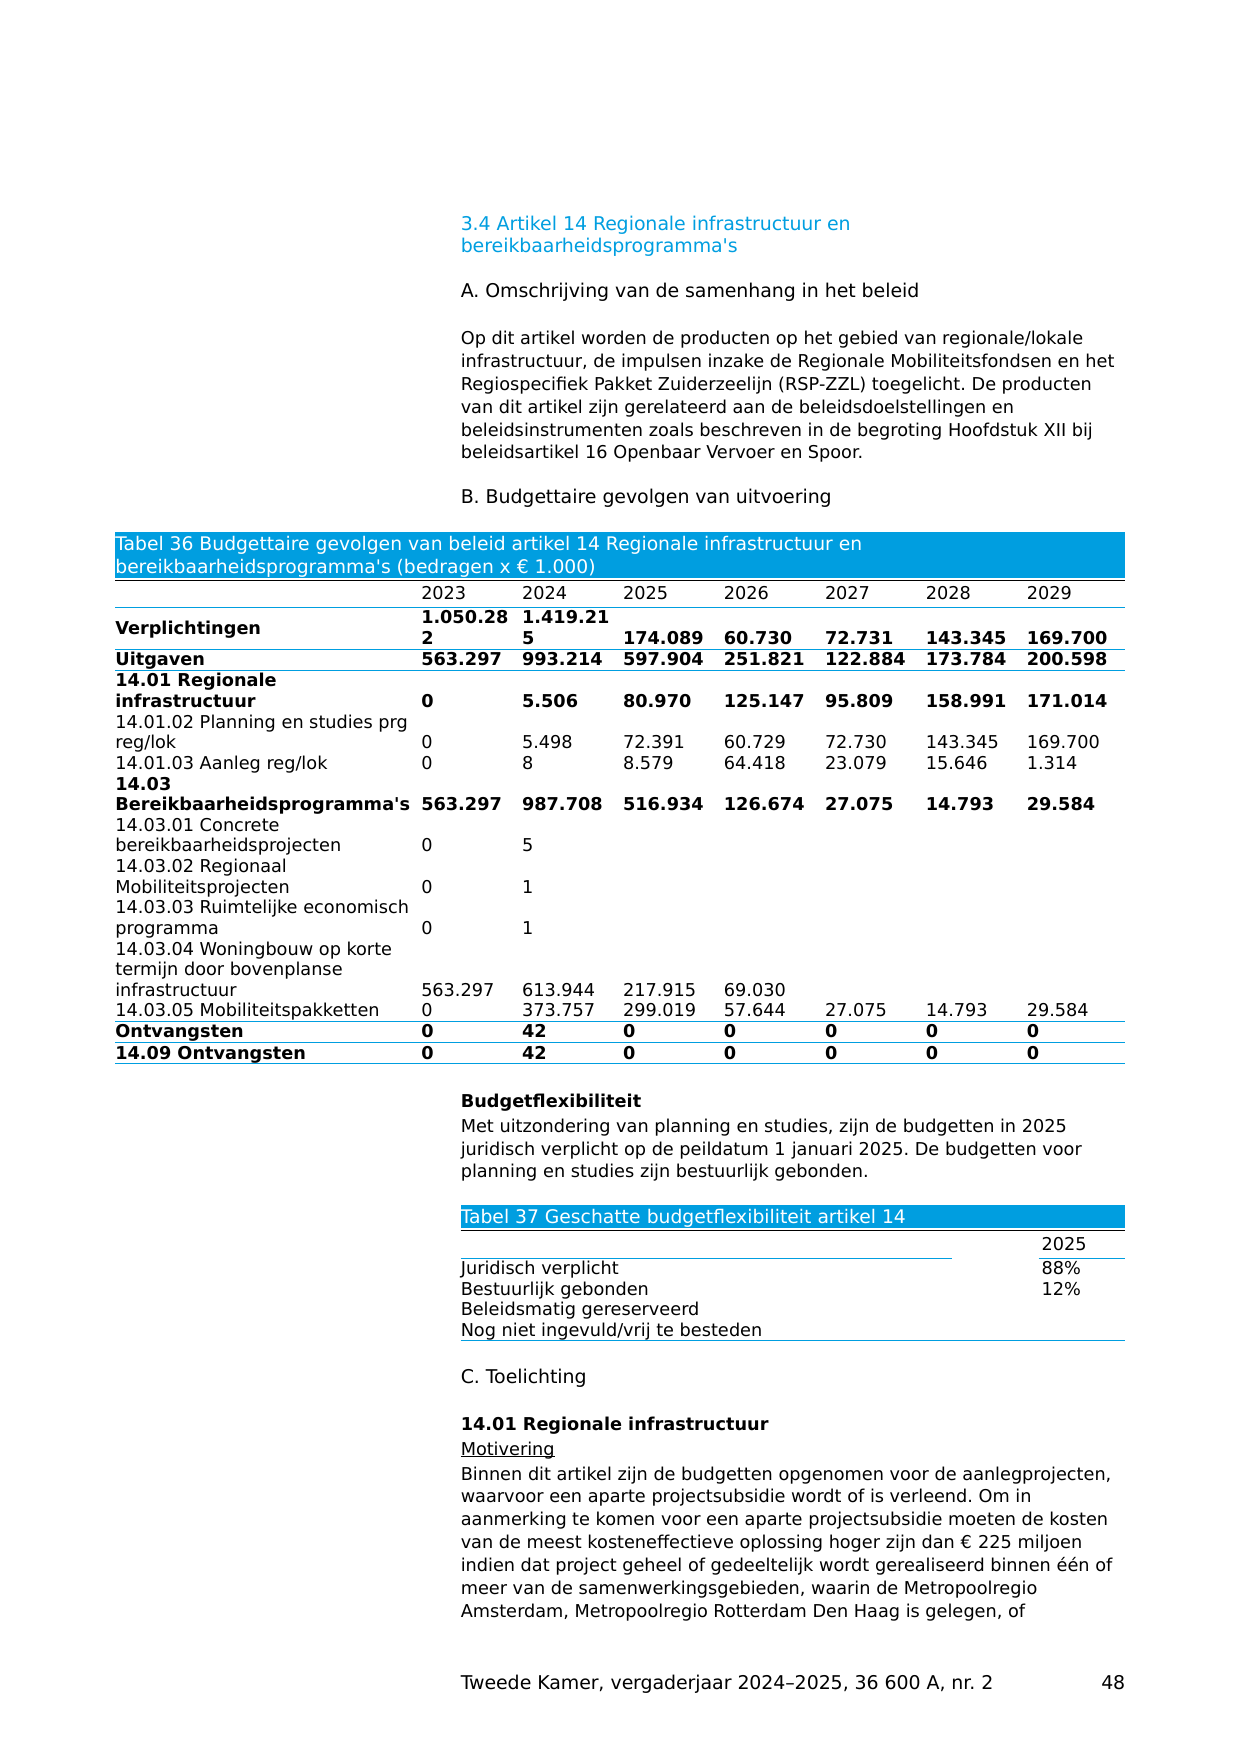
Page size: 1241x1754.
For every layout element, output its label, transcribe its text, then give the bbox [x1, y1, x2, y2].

table_cell [1024, 815, 1125, 856]
table_cell [952, 1258, 1038, 1278]
table_cell 563.297 [418, 650, 519, 670]
table_cell 23.079 [822, 753, 923, 773]
table_cell 14.01 Regionale infrastructuur [115, 671, 418, 712]
table_cell 1.050.282 [418, 608, 519, 649]
table_cell 2024 [519, 581, 620, 607]
text Op dit artikel worden de producten op het gebied van regionale/lokale infrastructuur, de impulsen inzake de Regionale Mobiliteitsfondsen en het Regiospecifiek Pakket Zuiderzeelijn (RSP-ZZL) toegelicht. De producten van dit artikel zijn gerelateerd aan de beleidsdoelstellingen en beleidsinstrumenten zoals beschreven in de begroting Hoofdstuk XII bij beleidsartikel 16 Openbaar Vervoer en Spoor. [461, 326, 1125, 463]
table_cell 14.09 Ontvangsten [115, 1043, 418, 1063]
table_cell 0 [418, 1022, 519, 1042]
table_cell 0 [418, 671, 519, 712]
table_cell 171.014 [1024, 671, 1125, 712]
table_cell 29.584 [1024, 774, 1125, 815]
table_cell 125.147 [721, 671, 822, 712]
table_cell 563.297 [418, 774, 519, 815]
table_cell 0 [1024, 1022, 1125, 1042]
table_cell 0 [418, 712, 519, 753]
title 3.4 Artikel 14 Regionale infrastructuur en bereikbaarheidsprogramma's [461, 213, 1125, 257]
table_cell 563.297 [418, 939, 519, 1000]
table_cell 516.934 [620, 774, 721, 815]
text Met uitzondering van planning en studies, zijn de budgetten in 2025 juridisch verplicht op de peildatum 1 januari 2025. De budgetten voor planning en studies zijn bestuurlijk gebonden. [461, 1114, 1125, 1182]
table_cell [923, 856, 1024, 897]
table_cell 14.01.02 Planning en studies prg reg/lok [115, 712, 418, 753]
table_cell 0 [721, 1043, 822, 1063]
table_cell 12% [1039, 1279, 1125, 1299]
table_cell [620, 897, 721, 938]
table_cell 5 [519, 815, 620, 856]
table_cell 57.644 [721, 1000, 822, 1021]
table_cell 69.030 [721, 939, 822, 1000]
table_cell [822, 815, 923, 856]
table_cell [822, 939, 923, 1000]
table_cell [721, 815, 822, 856]
table_cell 143.345 [923, 712, 1024, 753]
table_cell [115, 581, 418, 607]
table_cell 72.731 [822, 608, 923, 649]
table_cell [721, 897, 822, 938]
table_cell [923, 815, 1024, 856]
table_cell 0 [1024, 1043, 1125, 1063]
table_cell 42 [519, 1043, 620, 1063]
table_cell 14.03.05 Mobiliteitspakketten [115, 1000, 418, 1021]
table_cell Beleidsmatig gereserveerd [461, 1299, 952, 1320]
table_cell 14.793 [923, 1000, 1024, 1021]
table_cell Bestuurlijk gebonden [461, 1279, 952, 1299]
table_cell 2029 [1024, 581, 1125, 607]
table_cell 373.757 [519, 1000, 620, 1021]
title B. Budgettaire gevolgen van uitvoering [461, 486, 1125, 508]
table_cell 0 [822, 1022, 923, 1042]
table_cell [1024, 897, 1125, 938]
table_cell 27.075 [822, 1000, 923, 1021]
text Budgetflexibiliteit [461, 1089, 1125, 1112]
table_cell 1.419.215 [519, 608, 620, 649]
table_cell 169.700 [1024, 712, 1125, 753]
table_cell 2025 [620, 581, 721, 607]
table_cell 95.809 [822, 671, 923, 712]
table_cell 0 [620, 1022, 721, 1042]
table_cell 597.904 [620, 650, 721, 670]
table_cell Ontvangsten [115, 1022, 418, 1042]
table_cell 143.345 [923, 608, 1024, 649]
table_cell Nog niet ingevuld/vrij te besteden [461, 1320, 952, 1340]
table_cell 72.730 [822, 712, 923, 753]
table_cell 29.584 [1024, 1000, 1125, 1021]
table_cell [620, 815, 721, 856]
table_cell [952, 1320, 1038, 1340]
table_cell 14.03.01 Concrete bereikbaarheidsprojecten [115, 815, 418, 856]
table_cell 14.793 [923, 774, 1024, 815]
table_cell 0 [721, 1022, 822, 1042]
table_cell 2023 [418, 581, 519, 607]
title C. Toelichting [461, 1366, 1125, 1388]
table_cell [822, 856, 923, 897]
table_cell 64.418 [721, 753, 822, 773]
table_cell 1.314 [1024, 753, 1125, 773]
table_cell 987.708 [519, 774, 620, 815]
table_cell 0 [923, 1043, 1024, 1063]
table_cell 299.019 [620, 1000, 721, 1021]
table_cell 88% [1039, 1259, 1125, 1278]
table_cell 122.884 [822, 650, 923, 670]
table_cell 1 [519, 897, 620, 938]
text Motivering [461, 1437, 1125, 1459]
table_cell 0 [418, 1043, 519, 1063]
table_cell 169.700 [1024, 608, 1125, 649]
table_cell 14.03.02 Regionaal Mobiliteitsprojecten [115, 856, 418, 897]
table_cell 0 [418, 897, 519, 938]
table_cell 2026 [721, 581, 822, 607]
text 14.01 Regionale infrastructuur [461, 1412, 1125, 1434]
table_cell 72.391 [620, 712, 721, 753]
table_cell 60.730 [721, 608, 822, 649]
table_cell [952, 1299, 1038, 1320]
table_cell 8 [519, 753, 620, 773]
table_cell 173.784 [923, 650, 1024, 670]
table_cell 2027 [822, 581, 923, 607]
table_cell 80.970 [620, 671, 721, 712]
table_cell 14.03.04 Woningbouw op korte termijn door bovenplanse infrastructuur [115, 939, 418, 1000]
table_cell [721, 856, 822, 897]
table_cell [952, 1279, 1038, 1299]
table_cell 14.01.03 Aanleg reg/lok [115, 753, 418, 773]
table_cell [923, 939, 1024, 1000]
table_cell 0 [418, 815, 519, 856]
table_cell [1039, 1320, 1125, 1340]
table_cell 42 [519, 1022, 620, 1042]
table_cell 2025 [1039, 1231, 1125, 1257]
table_cell Uitgaven [115, 650, 418, 670]
table_cell 613.944 [519, 939, 620, 1000]
table_cell 200.598 [1024, 650, 1125, 670]
table_cell 217.915 [620, 939, 721, 1000]
table_cell [620, 856, 721, 897]
table_cell 14.03 Bereikbaarheidsprogramma's [115, 774, 418, 815]
table_cell 174.089 [620, 608, 721, 649]
table_cell 2028 [923, 581, 1024, 607]
table_cell 158.991 [923, 671, 1024, 712]
table_cell [1039, 1299, 1125, 1320]
table_cell Verplichtingen [115, 608, 418, 649]
table_cell 0 [620, 1043, 721, 1063]
text Binnen dit artikel zijn de budgetten opgenomen voor de aanlegprojecten, waarvoor een aparte projectsubsidie wordt of is verleend. Om in aanmerking te komen voor een aparte projectsubsidie moeten de kosten van de meest kosteneffectieve oplossing hoger zijn dan € 225 miljoen indien dat project geheel of gedeeltelijk wordt gerealiseerd binnen één of meer van de samenwerkingsgebieden, waarin de Metropoolregio Amsterdam, Metropoolregio Rotterdam Den Haag is gelegen, of [461, 1462, 1125, 1622]
table_cell 5.506 [519, 671, 620, 712]
table_cell 251.821 [721, 650, 822, 670]
table_cell 8.579 [620, 753, 721, 773]
table_cell [1024, 939, 1125, 1000]
table_cell 0 [822, 1043, 923, 1063]
table_cell 0 [418, 1000, 519, 1021]
title A. Omschrijving van de samenhang in het beleid [461, 280, 1125, 302]
table_cell 0 [418, 753, 519, 773]
table_cell Juridisch verplicht [461, 1259, 952, 1278]
table_cell [822, 897, 923, 938]
table_cell 27.075 [822, 774, 923, 815]
table_cell [1024, 856, 1125, 897]
table_cell 126.674 [721, 774, 822, 815]
table_cell 0 [923, 1022, 1024, 1042]
table_cell 5.498 [519, 712, 620, 753]
table_cell 0 [418, 856, 519, 897]
table_cell 993.214 [519, 650, 620, 670]
table_cell 14.03.03 Ruimtelijke economisch programma [115, 897, 418, 938]
table_cell [923, 897, 1024, 938]
table_cell [952, 1231, 1038, 1257]
table_cell 15.646 [923, 753, 1024, 773]
table_cell [461, 1231, 952, 1257]
table_cell 1 [519, 856, 620, 897]
table_cell 60.729 [721, 712, 822, 753]
